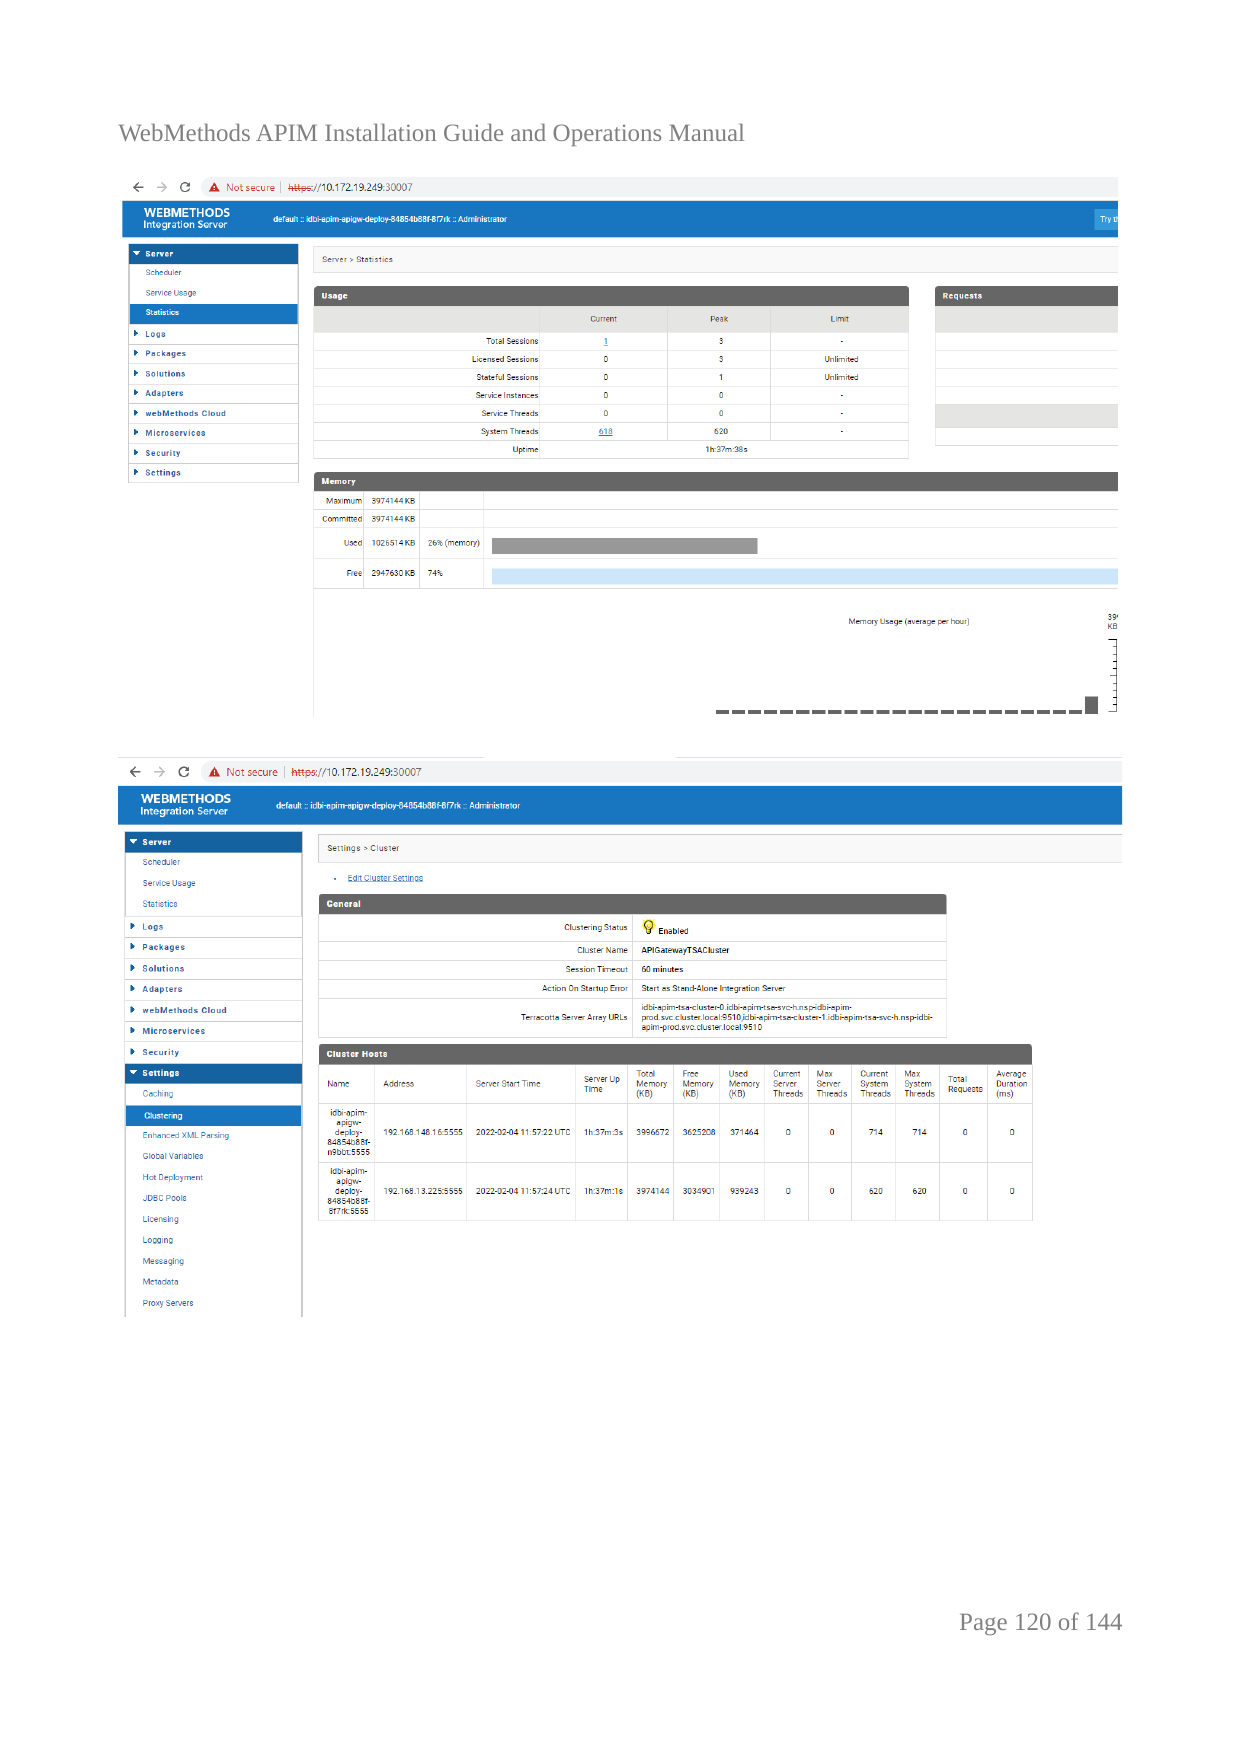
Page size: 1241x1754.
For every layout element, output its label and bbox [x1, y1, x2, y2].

picture [118, 757, 1123, 1317]
picture [122, 176, 1118, 717]
